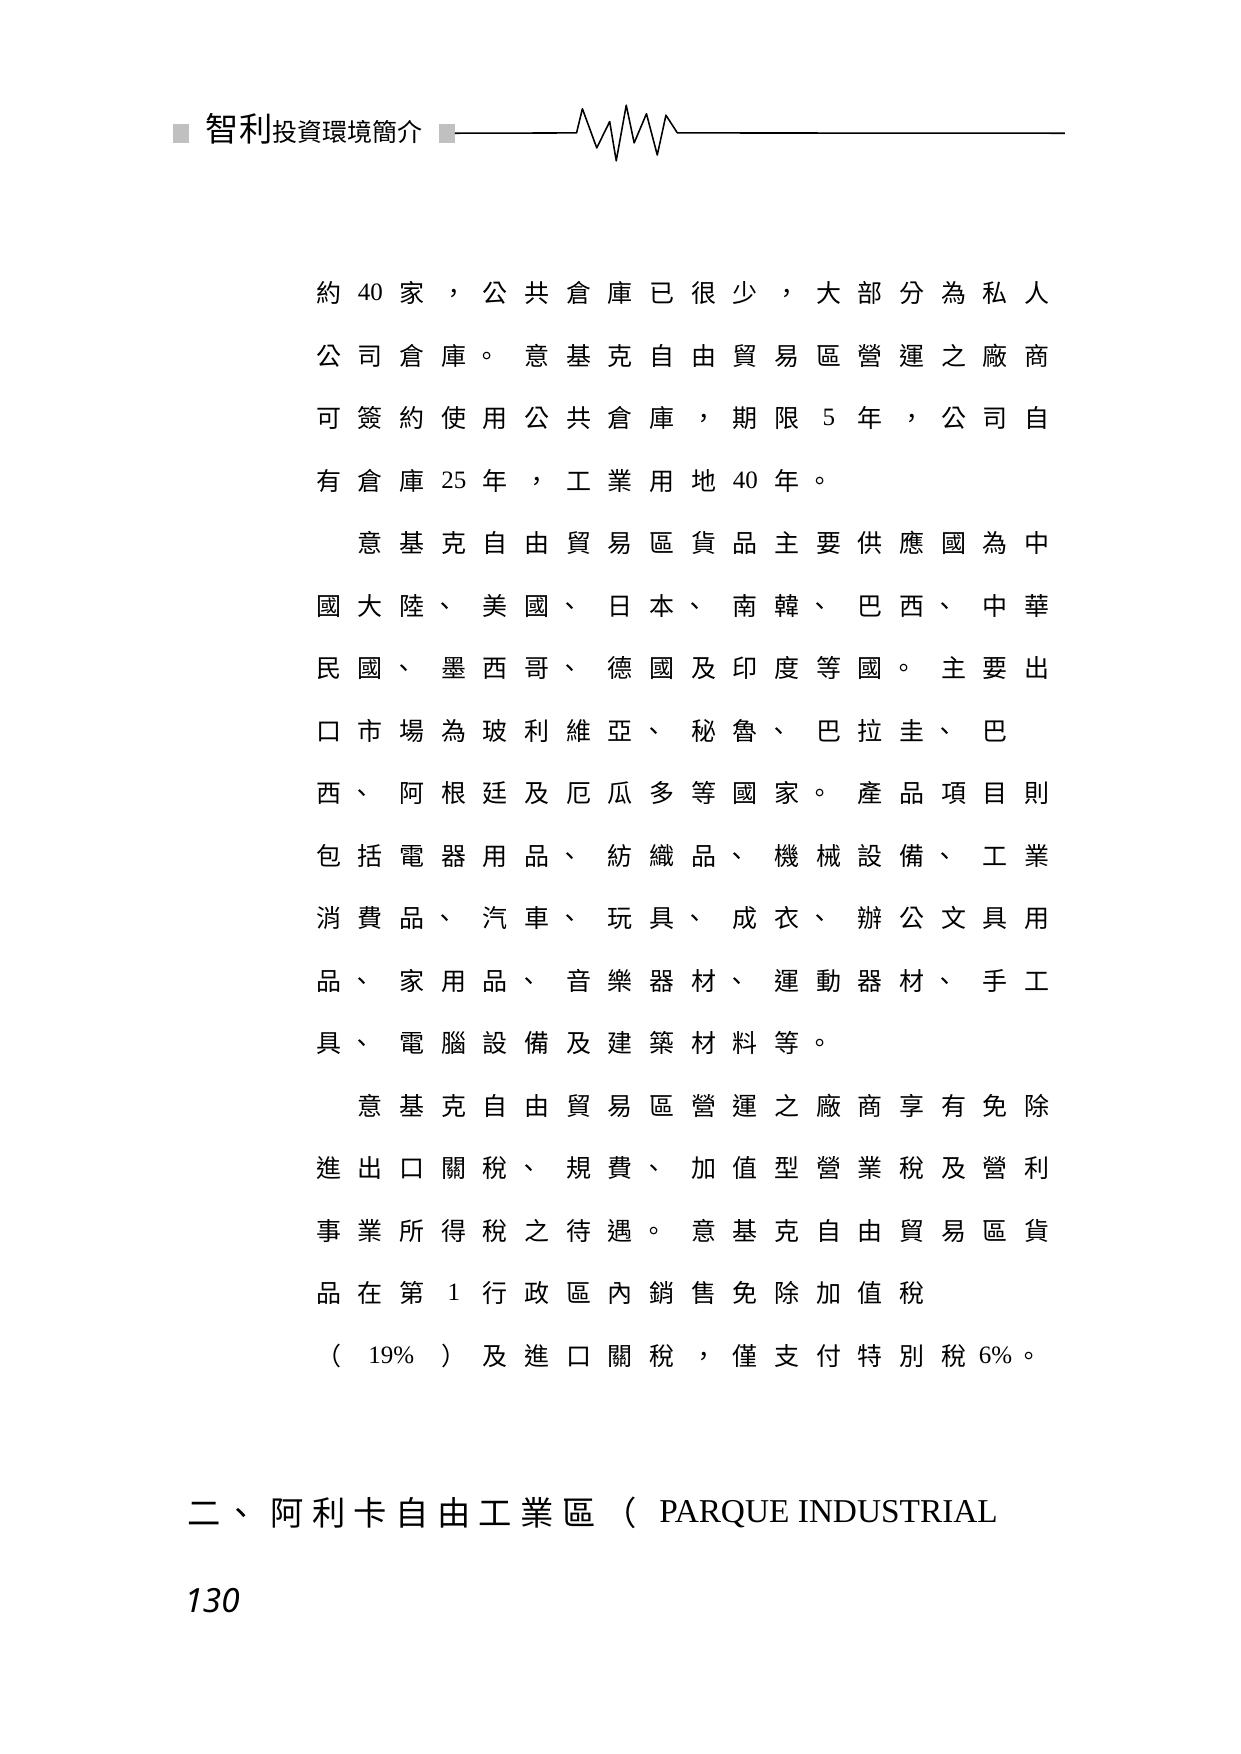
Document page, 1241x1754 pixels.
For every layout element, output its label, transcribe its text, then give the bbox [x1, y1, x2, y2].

text 意基克自由貿易區營運之廠商享有免除進出口關稅、規費、加值型營業稅及營利事業所得稅之待遇。意基克自由貿易區貨品在第1行政區內銷售免除加值稅（19%）及進口關稅，僅支付特別稅6%。 [281, 1063, 1058, 1375]
text 約40家，公共倉庫已很少，大部分為私人公司倉庫。意基克自由貿易區營運之廠商可簽約使用公共倉庫，期限5年，公司自有倉庫25年，工業用地40年。 [281, 250, 1058, 500]
text 二、阿利卡自由工業區（PARQUE INDUSTRIAL [183, 1438, 1058, 1563]
text 意基克自由貿易區貨品主要供應國為中國大陸、美國、日本、南韓、巴西、中華民國、墨西哥、德國及印度等國。主要出口市場為玻利維亞、秘魯、巴拉圭、巴西、阿根廷及厄瓜多等國家。產品項目則包括電器用品、紡織品、機械設備、工業消費品、汽車、玩具、成衣、辦公文具用品、家用品、音樂器材、運動器材、手工具、電腦設備及建築材料等。 [281, 500, 1058, 1063]
